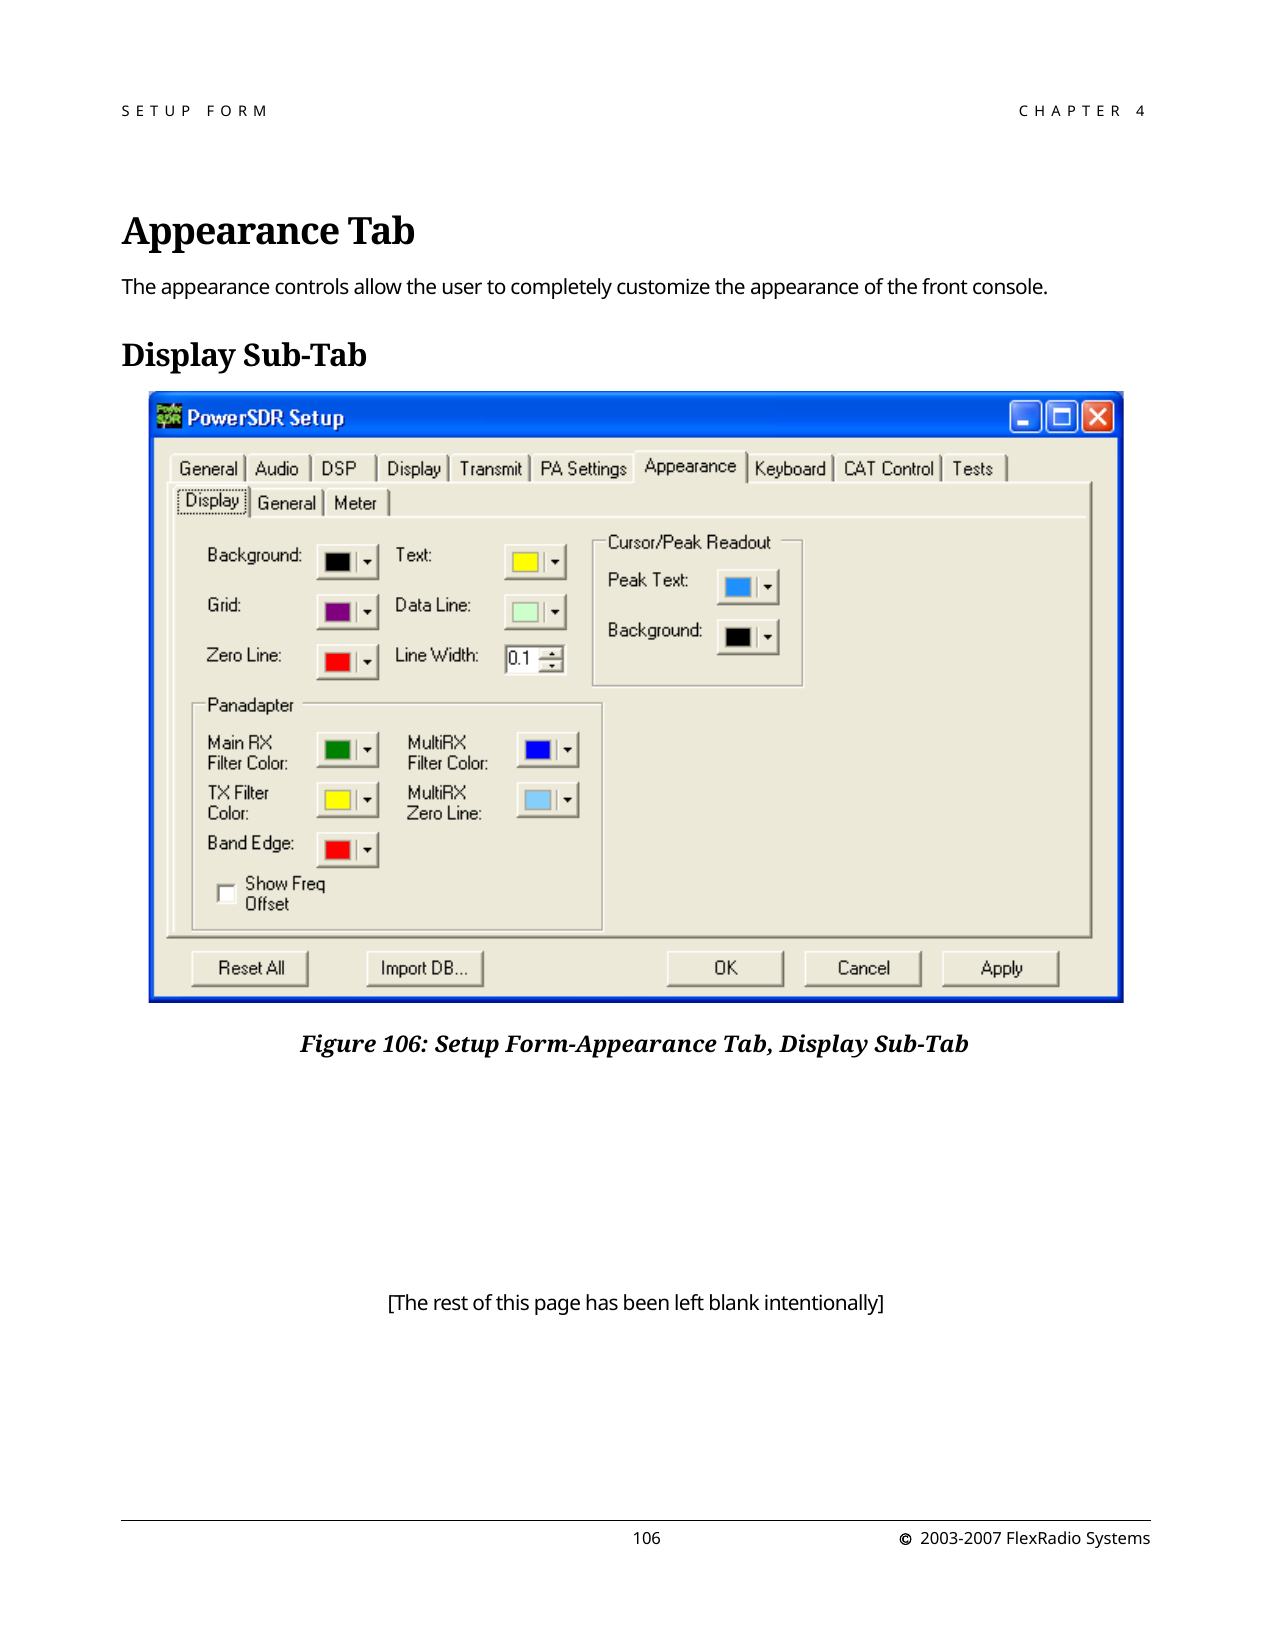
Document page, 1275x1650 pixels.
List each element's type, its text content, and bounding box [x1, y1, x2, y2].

picture [148, 391, 1124, 1003]
text The appearance controls allow the user to completely customize the appearance of the front console. [121, 272, 1151, 300]
list [The rest of this page has been left blank intentionally] [121, 1288, 1151, 1317]
subtitle Appearance Tab [121, 204, 1151, 255]
text Figure 106: Setup Form-Appearance Tab, Display Sub-Tab [121, 1028, 1151, 1059]
subtitle Display Sub-Tab [121, 333, 1151, 375]
